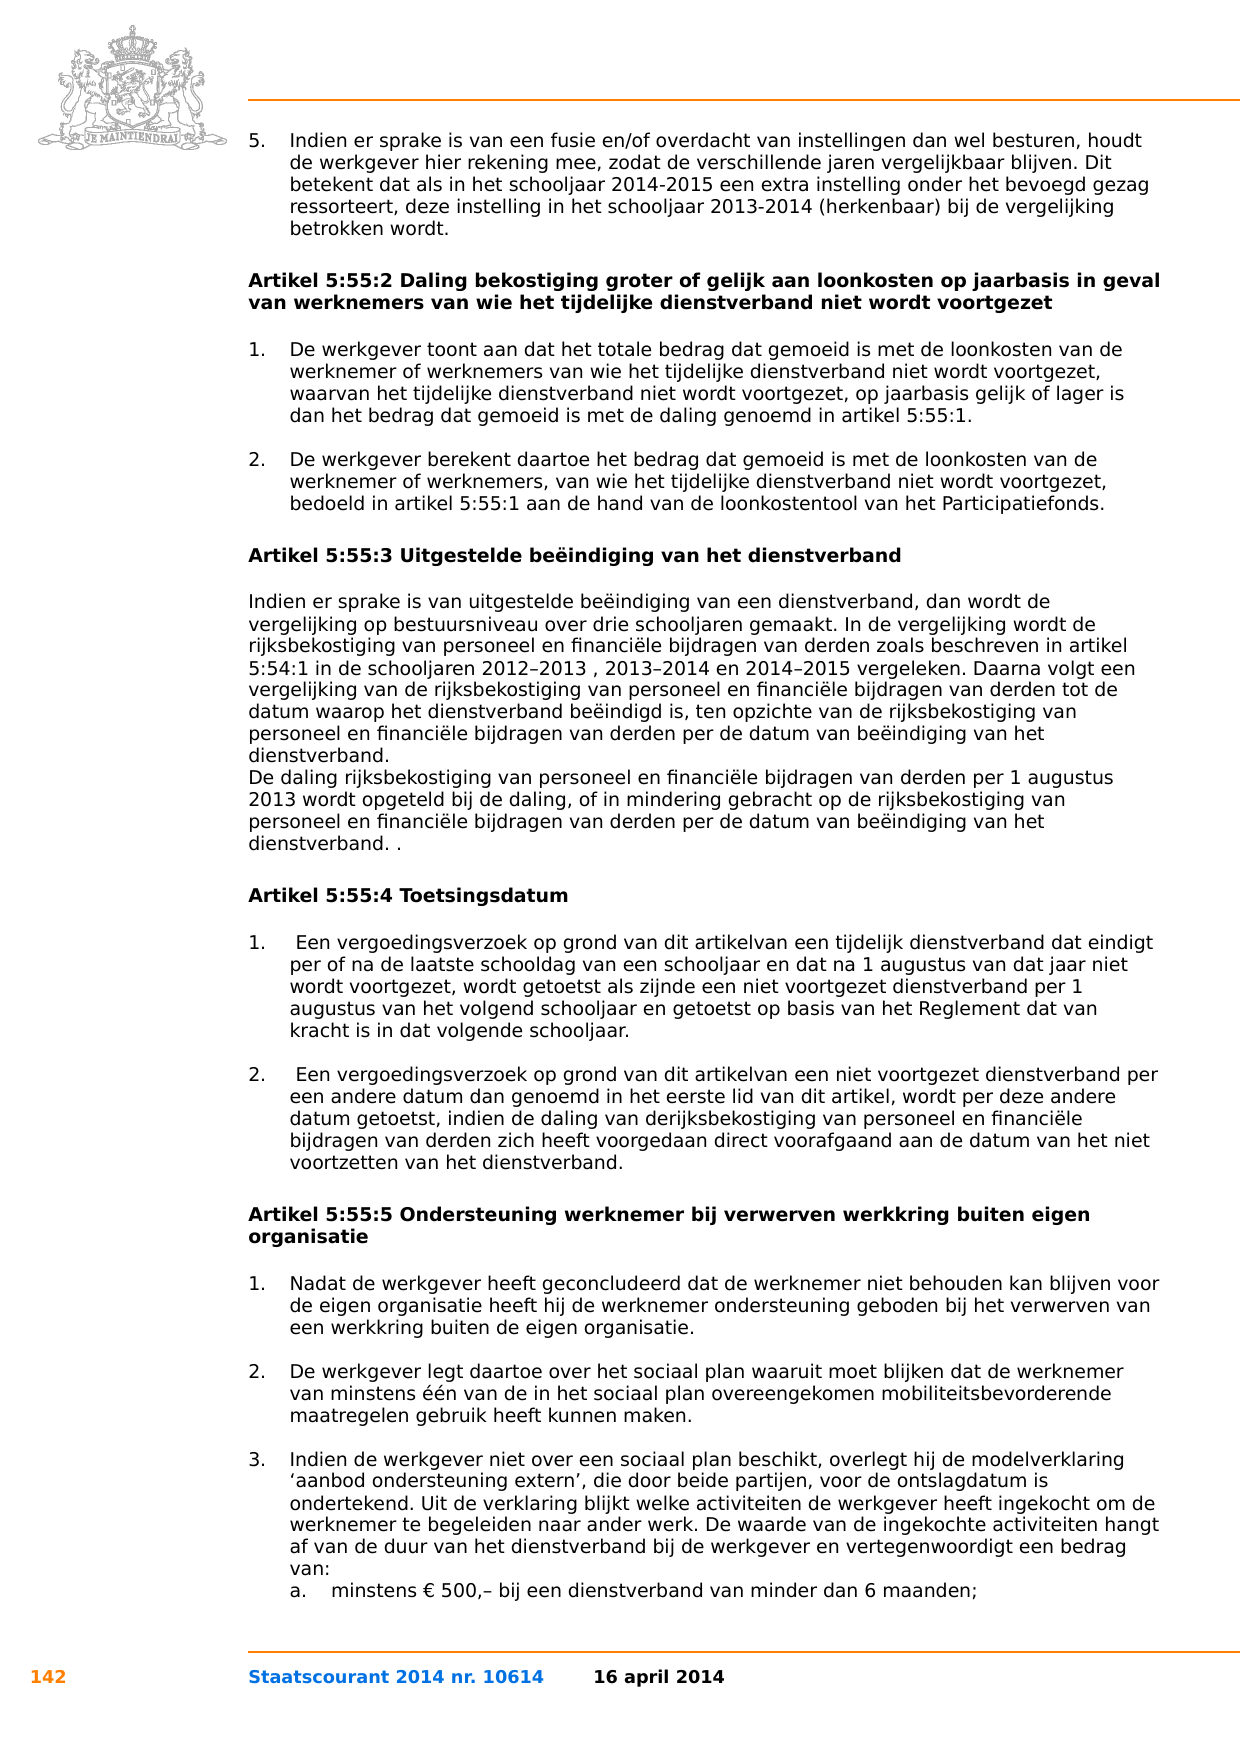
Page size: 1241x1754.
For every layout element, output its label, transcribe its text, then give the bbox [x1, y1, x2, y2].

text 1. Nadat de werkgever heeft geconcludeerd dat de werknemer niet behouden kan blijven voor de eigen organisatie heeft hij de werknemer ondersteuning geboden bij het verwerven van een werkkring buiten de eigen organisatie. [248, 1273, 1163, 1339]
subtitle Artikel 5:55:4 Toetsingsdatum [248, 885, 1163, 907]
text 5. Indien er sprake is van een fusie en/of overdacht van instellingen dan wel besturen, houdt de werkgever hier rekening mee, zodat de verschillende jaren vergelijkbaar blijven. Dit betekent dat als in het schooljaar 2014-2015 een extra instelling onder het bevoegd gezag ressorteert, deze instelling in het schooljaar 2013-2014 (herkenbaar) bij de vergelijking betrokken wordt. [248, 130, 1163, 240]
text 1. Een vergoedingsverzoek op grond van dit artikelvan een tijdelijk dienstverband dat eindigt per of na de laatste schooldag van een schooljaar en dat na 1 augustus van dat jaar niet wordt voortgezet, wordt getoetst als zijnde een niet voortgezet dienstverband per 1 augustus van het volgend schooljaar en getoetst op basis van het Reglement dat van kracht is in dat volgende schooljaar. [248, 932, 1163, 1042]
text a. minstens € 500,– bij een dienstverband van minder dan 6 maanden; [289, 1580, 1163, 1602]
text 3. Indien de werkgever niet over een sociaal plan beschikt, overlegt hij de modelverklaring ‘aanbod ondersteuning extern’, die door beide partijen, voor de ontslagdatum is ondertekend. Uit de verklaring blijkt welke activiteiten de werkgever heeft ingekocht om de werknemer te begeleiden naar ander werk. De waarde van de ingekochte activiteiten hangt af van de duur van het dienstverband bij de werkgever en vertegenwoordigt een bedrag van: [248, 1448, 1163, 1580]
picture [38, 25, 227, 150]
text 2. Een vergoedingsverzoek op grond van dit artikelvan een niet voortgezet dienstverband per een andere datum dan genoemd in het eerste lid van dit artikel, wordt per deze andere datum getoetst, indien de daling van derijksbekostiging van personeel en financiële bijdragen van derden zich heeft voorgedaan direct voorafgaand aan de datum van het niet voortzetten van het dienstverband. [248, 1064, 1163, 1174]
subtitle Artikel 5:55:5 Ondersteuning werknemer bij verwerven werkkring buiten eigen organisatie [248, 1204, 1163, 1248]
text 1. De werkgever toont aan dat het totale bedrag dat gemoeid is met de loonkosten van de werknemer of werknemers van wie het tijdelijke dienstverband niet wordt voortgezet, waarvan het tijdelijke dienstverband niet wordt voortgezet, op jaarbasis gelijk of lager is dan het bedrag dat gemoeid is met de daling genoemd in artikel 5:55:1. [248, 339, 1163, 427]
subtitle Artikel 5:55:3 Uitgestelde beëindiging van het dienstverband [248, 544, 1163, 566]
text Indien er sprake is van uitgestelde beëindiging van een dienstverband, dan wordt de vergelijking op bestuursniveau over drie schooljaren gemaakt. In de vergelijking wordt de rijksbekostiging van personeel en financiële bijdragen van derden zoals beschreven in artikel 5:54:1 in de schooljaren 2012–2013 , 2013–2014 en 2014–2015 vergeleken. Daarna volgt een vergelijking van de rijksbekostiging van personeel en financiële bijdragen van derden tot de datum waarop het dienstverband beëindigd is, ten opzichte van de rijksbekostiging van personeel en financiële bijdragen van derden per de datum van beëindiging van het dienstverband. [248, 591, 1163, 767]
text De daling rijksbekostiging van personeel en financiële bijdragen van derden per 1 augustus 2013 wordt opgeteld bij de daling, of in mindering gebracht op de rijksbekostiging van personeel en financiële bijdragen van derden per de datum van beëindiging van het dienstverband. . [248, 767, 1163, 855]
text 2. De werkgever legt daartoe over het sociaal plan waaruit moet blijken dat de werknemer van minstens één van de in het sociaal plan overeengekomen mobiliteitsbevorderende maatregelen gebruik heeft kunnen maken. [248, 1361, 1163, 1427]
text 2. De werkgever berekent daartoe het bedrag dat gemoeid is met de loonkosten van de werknemer of werknemers, van wie het tijdelijke dienstverband niet wordt voortgezet, bedoeld in artikel 5:55:1 aan de hand van de loonkostentool van het Participatiefonds. [248, 448, 1163, 514]
subtitle Artikel 5:55:2 Daling bekostiging groter of gelijk aan loonkosten op jaarbasis in geval van werknemers van wie het tijdelijke dienstverband niet wordt voortgezet [248, 270, 1163, 314]
